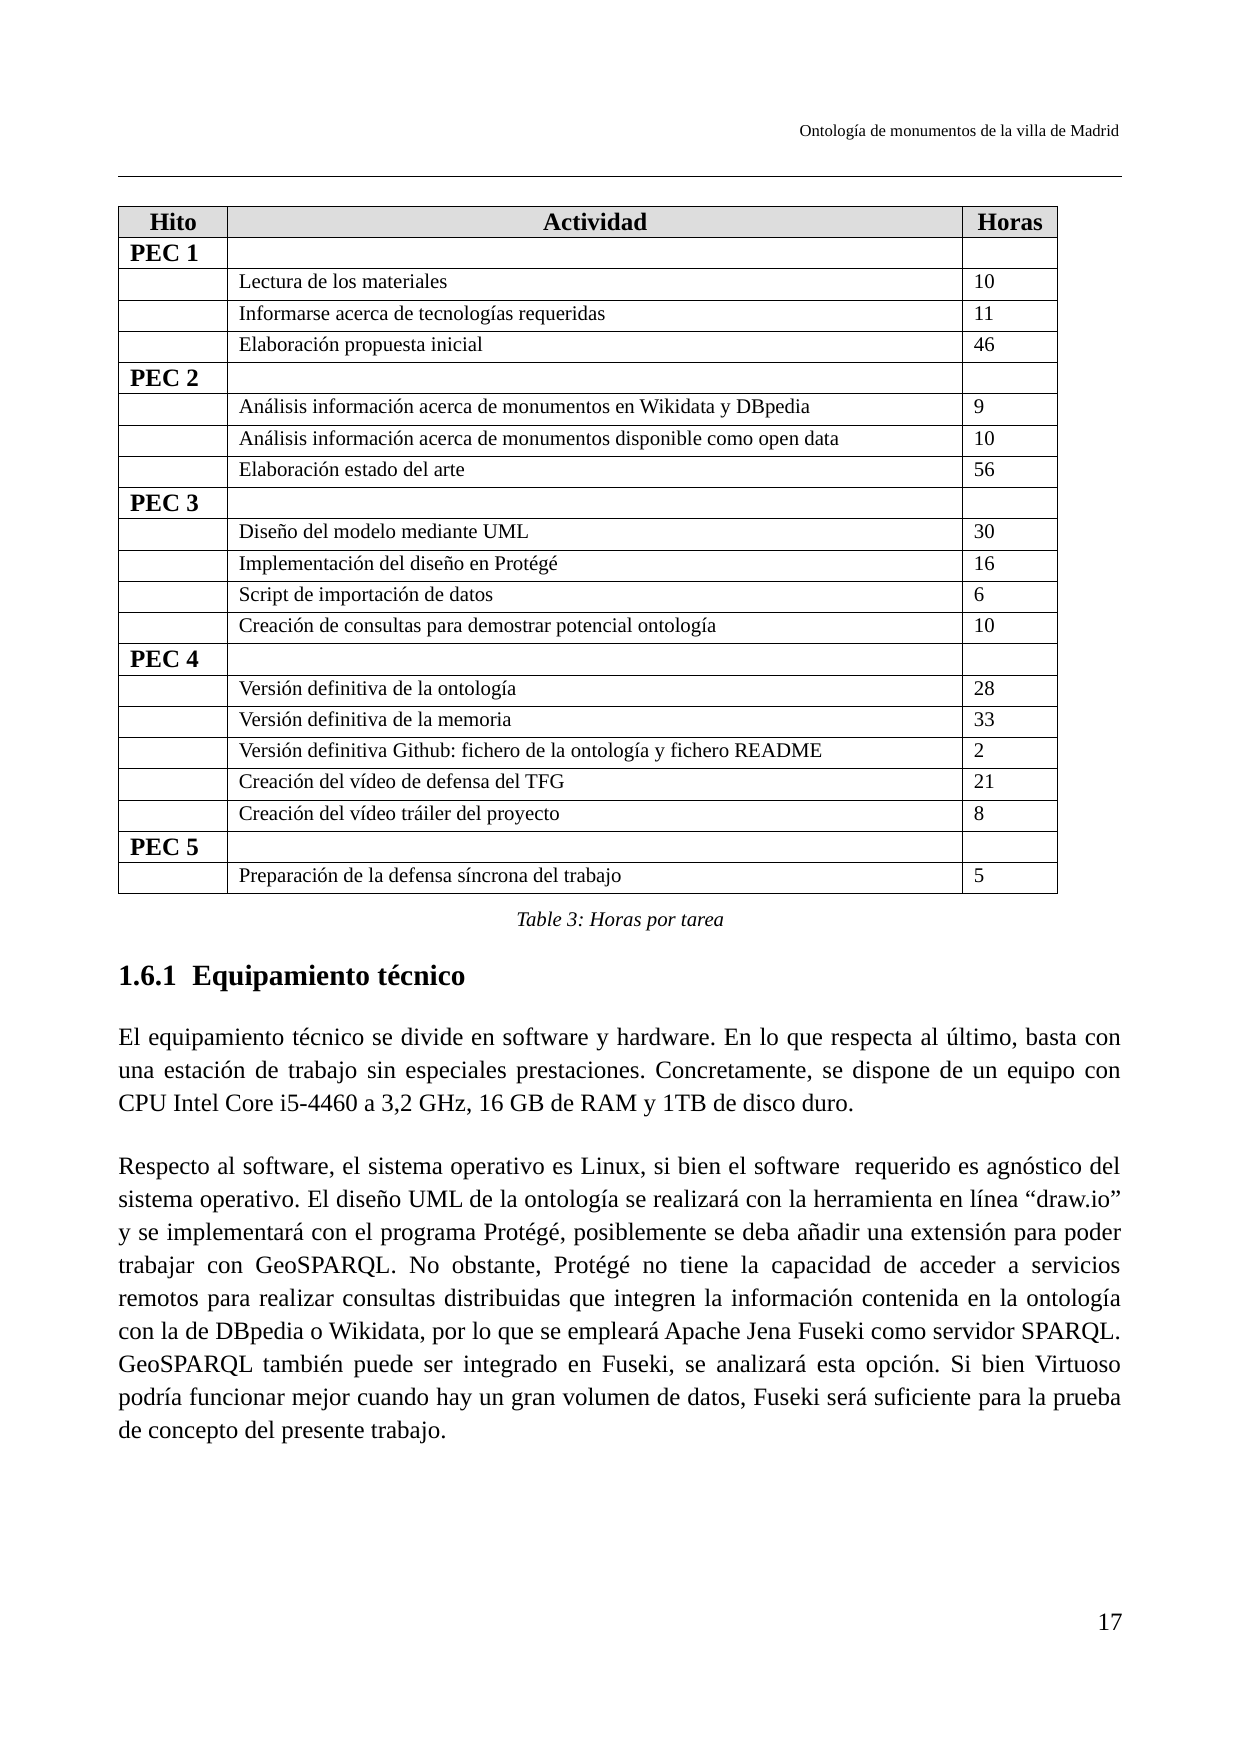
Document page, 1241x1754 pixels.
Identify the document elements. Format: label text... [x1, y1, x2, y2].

table_cell [119, 457, 227, 487]
table_cell 21 [963, 769, 1057, 799]
table_cell [228, 832, 962, 862]
table_cell PEC 2 [119, 363, 227, 393]
table_cell [119, 582, 227, 612]
table_cell Elaboración propuesta inicial [228, 332, 962, 362]
table_cell 11 [963, 301, 1057, 331]
table_cell [228, 488, 962, 518]
table_cell Diseño del modelo mediante UML [228, 519, 962, 549]
table_cell Versión definitiva de la memoria [228, 707, 962, 737]
table_cell 46 [963, 332, 1057, 362]
table_cell [963, 832, 1057, 862]
table_cell Creación del vídeo tráiler del proyecto [228, 801, 962, 831]
table_cell [228, 238, 962, 268]
table_cell 10 [963, 269, 1057, 299]
table_cell 33 [963, 707, 1057, 737]
table_cell [119, 769, 227, 799]
table_cell Elaboración estado del arte [228, 457, 962, 487]
table_cell Implementación del diseño en Protégé [228, 551, 962, 581]
table_cell [963, 238, 1057, 268]
table_cell 9 [963, 394, 1057, 424]
table_cell [963, 363, 1057, 393]
text El equipamiento técnico se divide en software y hardware. En lo que respecta al último, basta con una estación de trabajo sin especiales prestaciones. Concretamente, se dispone de un equipo con CPU Intel Core i5-4460 a 3,2 GHz, 16 GB de RAM y 1TB de disco duro. [118, 1022, 1122, 1117]
table_cell 10 [963, 426, 1057, 456]
table_cell 8 [963, 801, 1057, 831]
table_cell Versión definitiva de la ontología [228, 676, 962, 706]
table_cell [119, 801, 227, 831]
table_cell 56 [963, 457, 1057, 487]
table_cell [119, 519, 227, 549]
table_cell Preparación de la defensa síncrona del trabajo [228, 863, 962, 893]
table_cell Creación del vídeo de defensa del TFG [228, 769, 962, 799]
table_cell Análisis información acerca de monumentos disponible como open data [228, 426, 962, 456]
table_header Hito [119, 207, 227, 237]
table_cell [963, 644, 1057, 674]
table_cell [119, 676, 227, 706]
table_cell [119, 394, 227, 424]
subtitle Equipamiento técnico [118, 958, 1122, 992]
table_cell Lectura de los materiales [228, 269, 962, 299]
table_cell 28 [963, 676, 1057, 706]
table_cell [963, 488, 1057, 518]
table_cell PEC 4 [119, 644, 227, 674]
table_cell [119, 301, 227, 331]
table_cell [119, 332, 227, 362]
table_cell PEC 3 [119, 488, 227, 518]
table_cell Análisis información acerca de monumentos en Wikidata y DBpedia [228, 394, 962, 424]
table_cell [119, 863, 227, 893]
table_cell Creación de consultas para demostrar potencial ontología [228, 613, 962, 643]
table_cell 10 [963, 613, 1057, 643]
text Table 3: Horas por tarea [118, 907, 1122, 931]
table_header Actividad [228, 207, 962, 237]
table_cell 16 [963, 551, 1057, 581]
table_cell 30 [963, 519, 1057, 549]
table_header Horas [963, 207, 1057, 237]
table_cell [119, 738, 227, 768]
table_cell PEC 1 [119, 238, 227, 268]
table_cell 6 [963, 582, 1057, 612]
table_cell 2 [963, 738, 1057, 768]
table_cell PEC 5 [119, 832, 227, 862]
table_cell [119, 426, 227, 456]
table_cell [119, 269, 227, 299]
table_cell [228, 363, 962, 393]
table_cell [228, 644, 962, 674]
table_cell Versión definitiva Github: fichero de la ontología y fichero README [228, 738, 962, 768]
table_cell [119, 613, 227, 643]
table_cell [119, 707, 227, 737]
table_cell [119, 551, 227, 581]
table_cell Script de importación de datos [228, 582, 962, 612]
table_cell Informarse acerca de tecnologías requeridas [228, 301, 962, 331]
table_cell 5 [963, 863, 1057, 893]
text Respecto al software, el sistema operativo es Linux, si bien el software requerido es agnóstico del sistema operativo. El diseño UML de la ontología se realizará con la herramienta en línea “draw.io” y se implementará con el programa Protégé, posiblemente se deba añadir una extensión para poder trabajar con GeoSPARQL. No obstante, Protégé no tiene la capacidad de acceder a servicios remotos para realizar consultas distribuidas que integren la información contenida en la ontología con la de DBpedia o Wikidata, por lo que se empleará Apache Jena Fuseki como servidor SPARQL. GeoSPARQL también puede ser integrado en Fuseki, se analizará esta opción. Si bien Virtuoso podría funcionar mejor cuando hay un gran volumen de datos, Fuseki será suficiente para la prueba de concepto del presente trabajo. [118, 1151, 1122, 1444]
